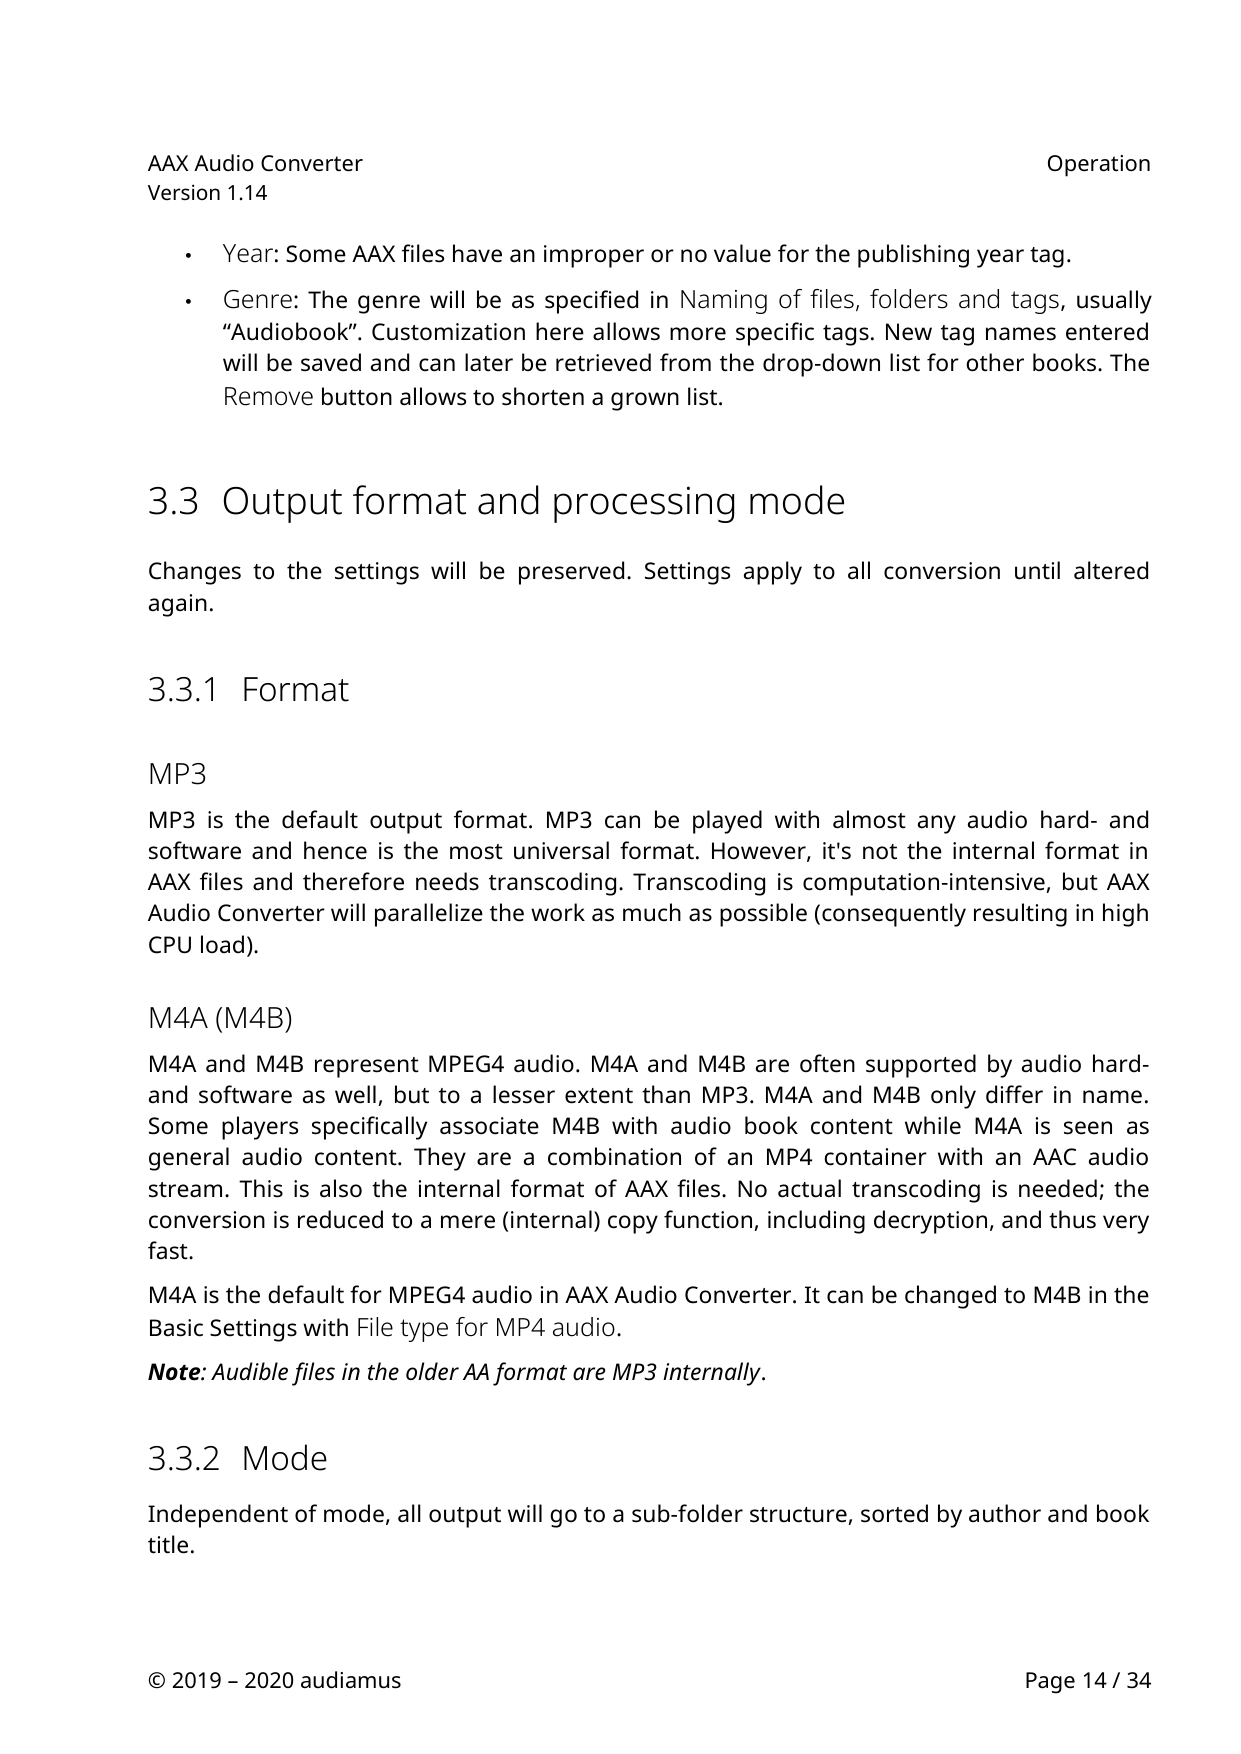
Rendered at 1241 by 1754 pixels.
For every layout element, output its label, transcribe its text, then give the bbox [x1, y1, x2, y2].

text M4A and M4B represent MPEG4 audio. M4A and M4B are often supported by audio hard- and software as well, but to a lesser extent than MP3. M4A and M4B only differ in name. Some players specifically associate M4B with audio book content while M4A is seen as general audio content. They are a combination of an MP4 container with an AAC audio stream. This is also the internal format of AAX files. No actual transcoding is needed; the conversion is reduced to a mere (internal) copy function, including decryption, and thus very fast. [148, 1047, 1152, 1266]
text Note: Audible files in the older AA format are MP3 internally. [148, 1356, 1152, 1387]
subtitle Output format and processing mode [148, 475, 1152, 526]
text Independent of mode, all output will go to a sub-folder structure, sorted by author and book title. [148, 1498, 1152, 1561]
subtitle Mode [148, 1435, 1152, 1481]
list Genre: The genre will be as specified in Naming of files, folders and tags, usually “Audiobook”. Customization here allows more specific tags. New tag names entered will be saved and can later be retrieved from the drop-down list for other books. The Remove button allows to shorten a grown list. [185, 282, 1152, 412]
text Changes to the settings will be preserved. Settings apply to all conversion until altered again. [148, 555, 1152, 618]
text M4A is the default for MPEG4 audio in AAX Audio Converter. It can be changed to M4B in the Basic Settings with File type for MP4 audio. [148, 1279, 1152, 1344]
subtitle MP3 [148, 753, 1152, 793]
list Year: Some AAX files have an improper or no value for the publishing year tag. [185, 235, 1152, 269]
text MP3 is the default output format. MP3 can be played with almost any audio hard- and software and hence is the most universal format. However, it's not the internal format in AAX files and therefore needs transcoding. Transcoding is computation-intensive, but AAX Audio Converter will parallelize the work as much as possible (consequently resulting in high CPU load). [148, 804, 1152, 960]
subtitle M4A (M4B) [148, 997, 1152, 1037]
subtitle Format [148, 666, 1152, 711]
